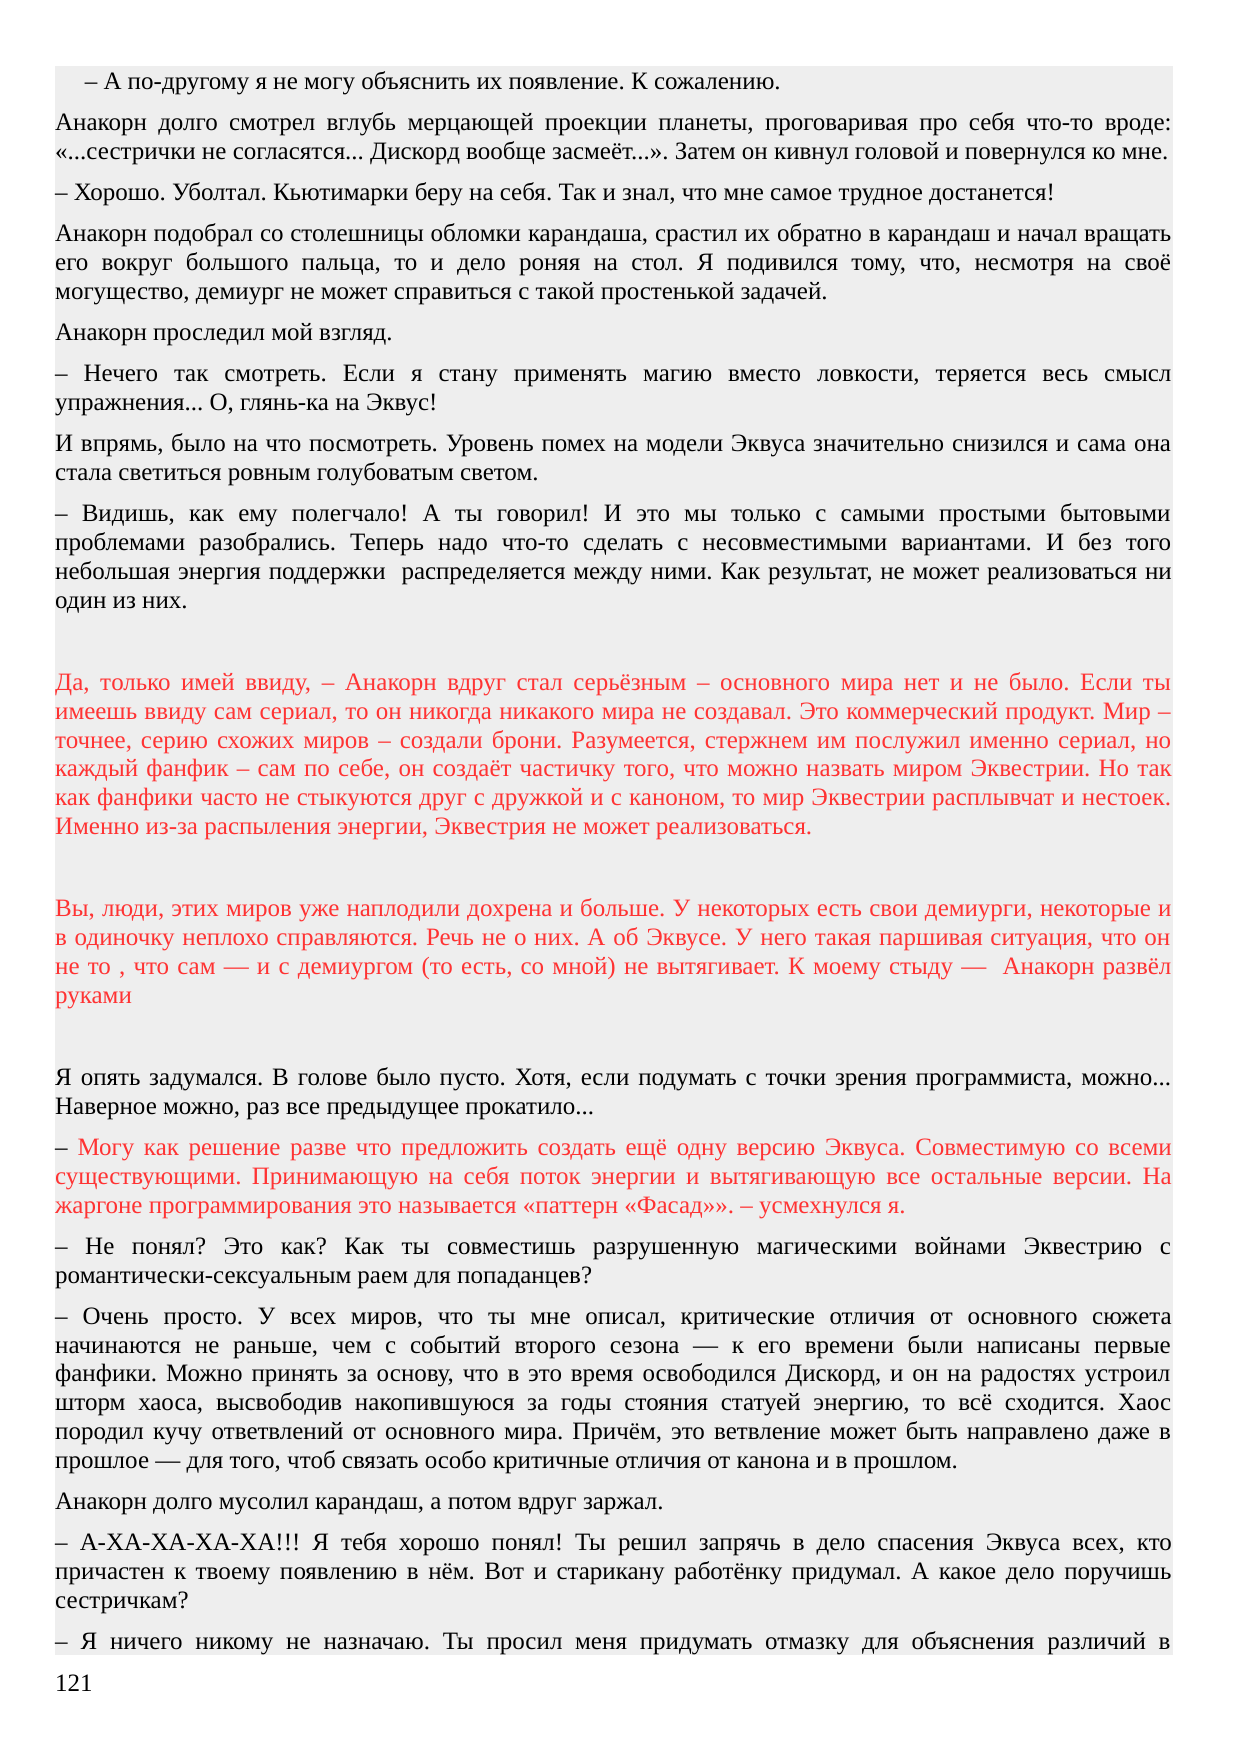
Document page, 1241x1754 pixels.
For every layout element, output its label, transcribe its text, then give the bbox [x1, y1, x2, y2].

text – Хорошо. Уболтал. Кьютимарки беру на себя. Так и знал, что мне самое трудное достанется! [55, 177, 1173, 206]
text Анакорн долго смотрел вглубь мерцающей проекции планеты, проговаривая про себя что-то вроде: «...сестрички не согласятся... Дискорд вообще засмеёт...». Затем он кивнул головой и повернулся ко мне. [55, 107, 1173, 165]
text Анакорн подобрал со столешницы обломки карандаша, срастил их обратно в карандаш и начал вращать его вокруг большого пальца, то и дело роняя на стол. Я подивился тому, что, несмотря на своё могущество, демиург не может справиться с такой простенькой задачей. [55, 218, 1173, 305]
text – Видишь, как ему полегчало! А ты говорил! И это мы только с самыми простыми бытовыми проблемами разобрались. Теперь надо что-то сделать с несовместимыми вариантами. И без того небольшая энергия поддержки распределяется между ними. Как результат, не может реализоваться ни один из них. [55, 498, 1173, 613]
text Анакорн проследил мой взгляд. [55, 317, 1173, 346]
text – Очень просто. У всех миров, что ты мне описал, критические отличия от основного сюжета начинаются не раньше, чем с событий второго сезона — к его времени были написаны первые фанфики. Можно принять за основу, что в это время освободился Дискорд, и он на радостях устроил шторм хаоса, высвободив накопившуюся за годы стояния статуей энергию, то всё сходится. Хаос породил кучу ответвлений от основного мира. Причём, это ветвление может быть направлено даже в прошлое — для того, чтоб связать особо критичные отличия от канона и в прошлом. [55, 1301, 1173, 1473]
text – Я ничего никому не назначаю. Ты просил меня придумать отмазку для объяснения различий в [55, 1626, 1173, 1655]
text – А по-другому я не могу объяснить их появление. К сожалению. [55, 66, 1173, 95]
text И впрямь, было на что посмотреть. Уровень помех на модели Эквуса значительно снизился и сама она стала светиться ровным голубоватым светом. [55, 428, 1173, 486]
text Анакорн долго мусолил карандаш, а потом вдруг заржал. [55, 1486, 1173, 1515]
text – Нечего так смотреть. Если я стану применять магию вместо ловкости, теряется весь смысл упражнения... О, глянь-ка на Эквус! [55, 358, 1173, 416]
text Я опять задумался. В голове было пусто. Хотя, если подумать с точки зрения программиста, можно... Наверное можно, раз все предыдущее прокатило... [55, 1062, 1173, 1120]
text – А-ХА-ХА-ХА-ХА!!! Я тебя хорошо понял! Ты решил запрячь в дело спасения Эквуса всех, кто причастен к твоему появлению в нём. Вот и старикану работёнку придумал. А какое дело поручишь сестричкам? [55, 1527, 1173, 1613]
text – Могу как решение разве что предложить создать ещё одну версию Эквуса. Совместимую со всеми существующими. Принимающую на себя поток энергии и вытягивающую все остальные версии. На жаргоне программирования это называется «паттерн «Фасад»». – усмехнулся я. [55, 1132, 1173, 1218]
text Да, только имей ввиду, – Анакорн вдруг стал серьёзным – основного мира нет и не было. Если ты имеешь ввиду сам сериал, то он никогда никакого мира не создавал. Это коммерческий продукт. Мир – точнее, серию схожих миров – создали брони. Разумеется, стержнем им послужил именно сериал, но каждый фанфик – сам по себе, он создаёт частичку того, что можно назвать миром Эквестрии. Но так как фанфики часто не стыкуются друг с дружкой и с каноном, то мир Эквестрии расплывчат и нестоек. Именно из-за распыления энергии, Эквестрия не может реализоваться. [55, 667, 1173, 840]
text – Не понял? Это как? Как ты совместишь разрушенную магическими войнами Эквестрию с романтически-сексуальным раем для попаданцев? [55, 1231, 1173, 1288]
text Вы, люди, этих миров уже наплодили дохрена и больше. У некоторых есть свои демиурги, некоторые и в одиночку неплохо справляются. Речь не о них. А об Эквусе. У него такая паршивая ситуация, что он не то , что сам — и с демиургом (то есть, со мной) не вытягивает. К моему стыду — Анакорн развёл руками [55, 893, 1173, 1008]
